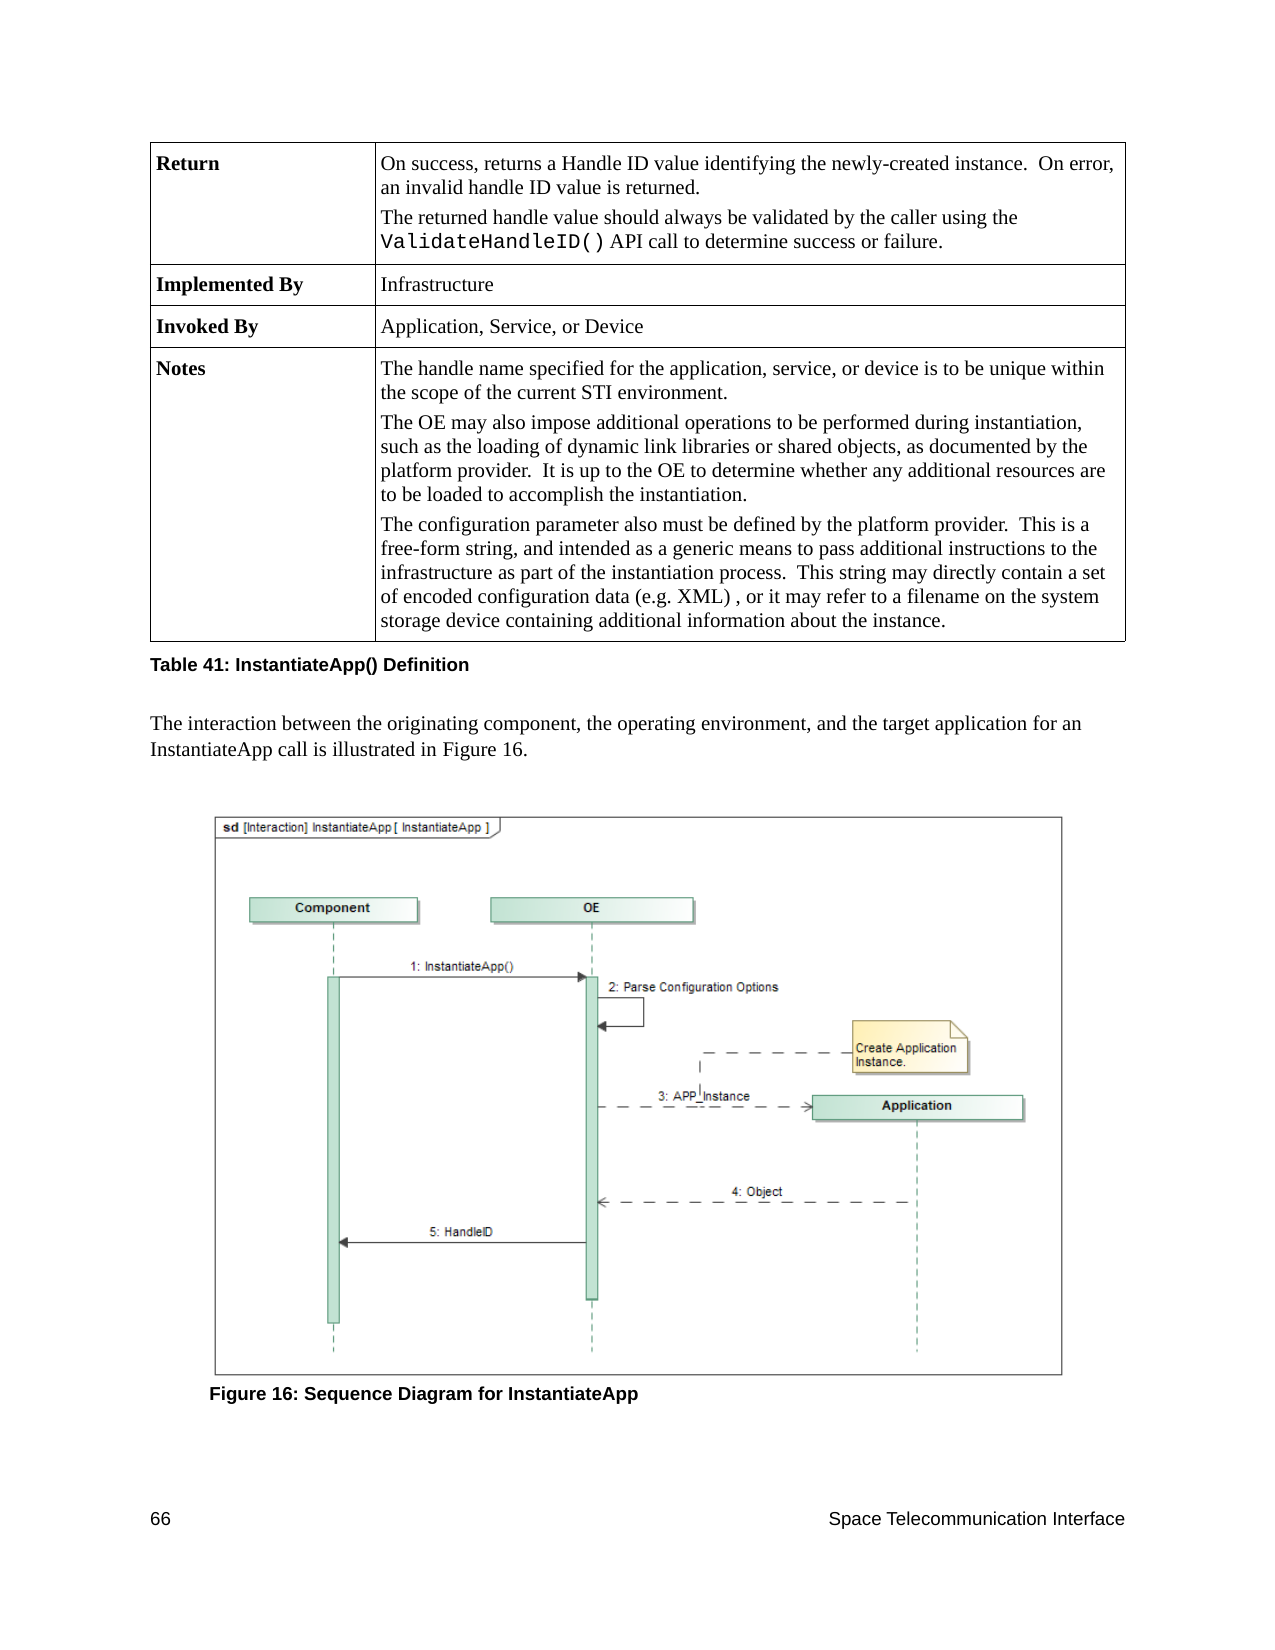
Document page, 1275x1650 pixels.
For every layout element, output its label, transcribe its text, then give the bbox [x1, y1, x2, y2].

picture [209, 811, 1067, 1380]
table_cell On success, returns a Handle ID value identifying the newly-created instance. On error, an invalid handle ID value is returned. The returned handle value should always be validated by the caller using the ValidateHandleID() API call to determine success or failure. [376, 143, 1125, 263]
text Table 41: InstantiateApp() Definition [150, 653, 1125, 675]
table_cell Application, Service, or Device [376, 306, 1125, 347]
table_cell Implemented By [151, 265, 375, 305]
table_cell The handle name specified for the application, service, or device is to be unique within the scope of the current STI environment. The OE may also impose additional operations to be performed during instantiation, such as the loading of dynamic link libraries or shared objects, as documented by the platform provider. It is up to the OE to determine whether any additional resources are to be loaded to accomplish the instantiation. The configuration parameter also must be defined by the platform provider. This is a free-form string, and intended as a generic means to pass additional instructions to the infrastructure as part of the instantiation process. This string may directly contain a set of encoded configuration data (e.g. XML) , or it may refer to a filename on the system storage device containing additional information about the instance. [376, 348, 1125, 641]
text The interaction between the originating component, the operating environment, and the target application for an InstantiateApp call is illustrated in Figure 16. [150, 711, 1125, 761]
text Figure 16: Sequence Diagram for InstantiateApp [209, 1380, 1066, 1405]
table_cell Invoked By [151, 306, 375, 347]
table_cell Return [151, 143, 375, 263]
table_cell Infrastructure [376, 265, 1125, 305]
table_cell Notes [151, 348, 375, 641]
